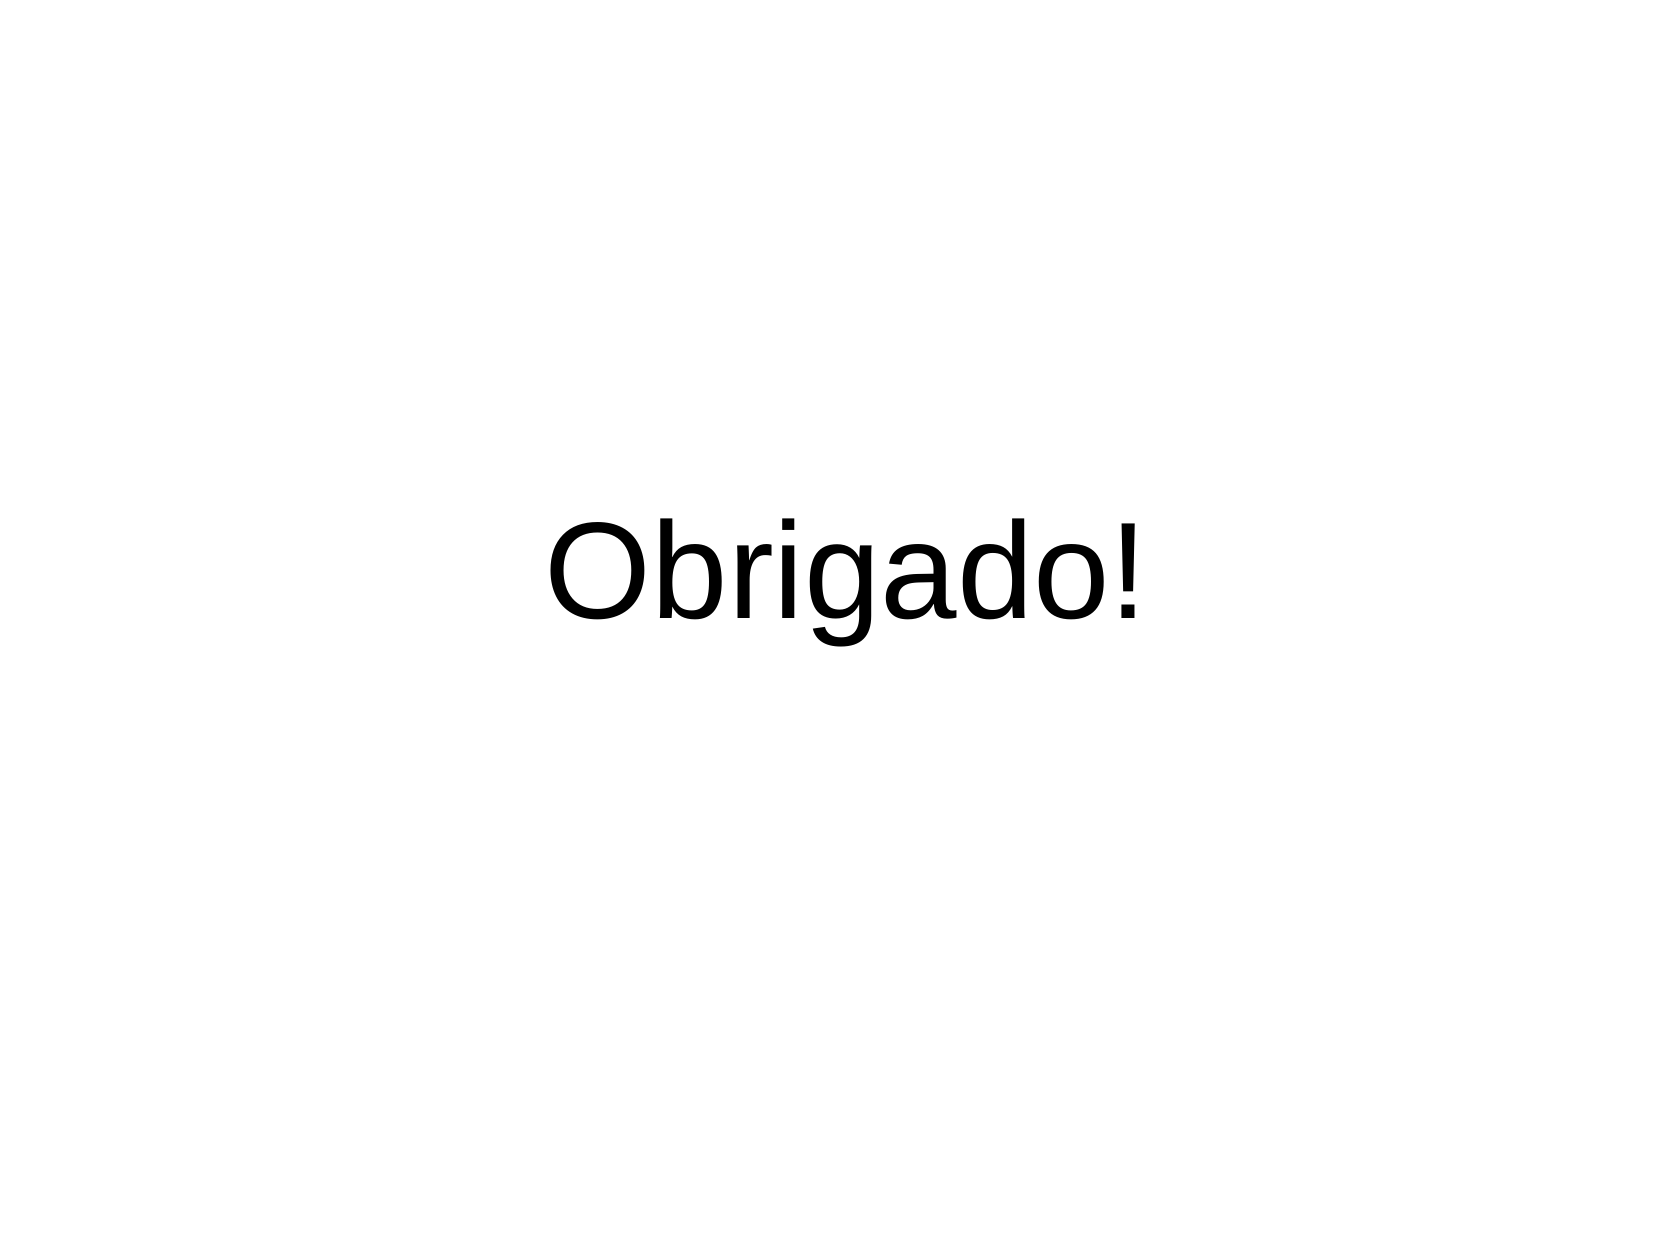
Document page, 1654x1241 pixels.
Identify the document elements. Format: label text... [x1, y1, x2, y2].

text_box Obrigado! [529, 486, 1164, 656]
